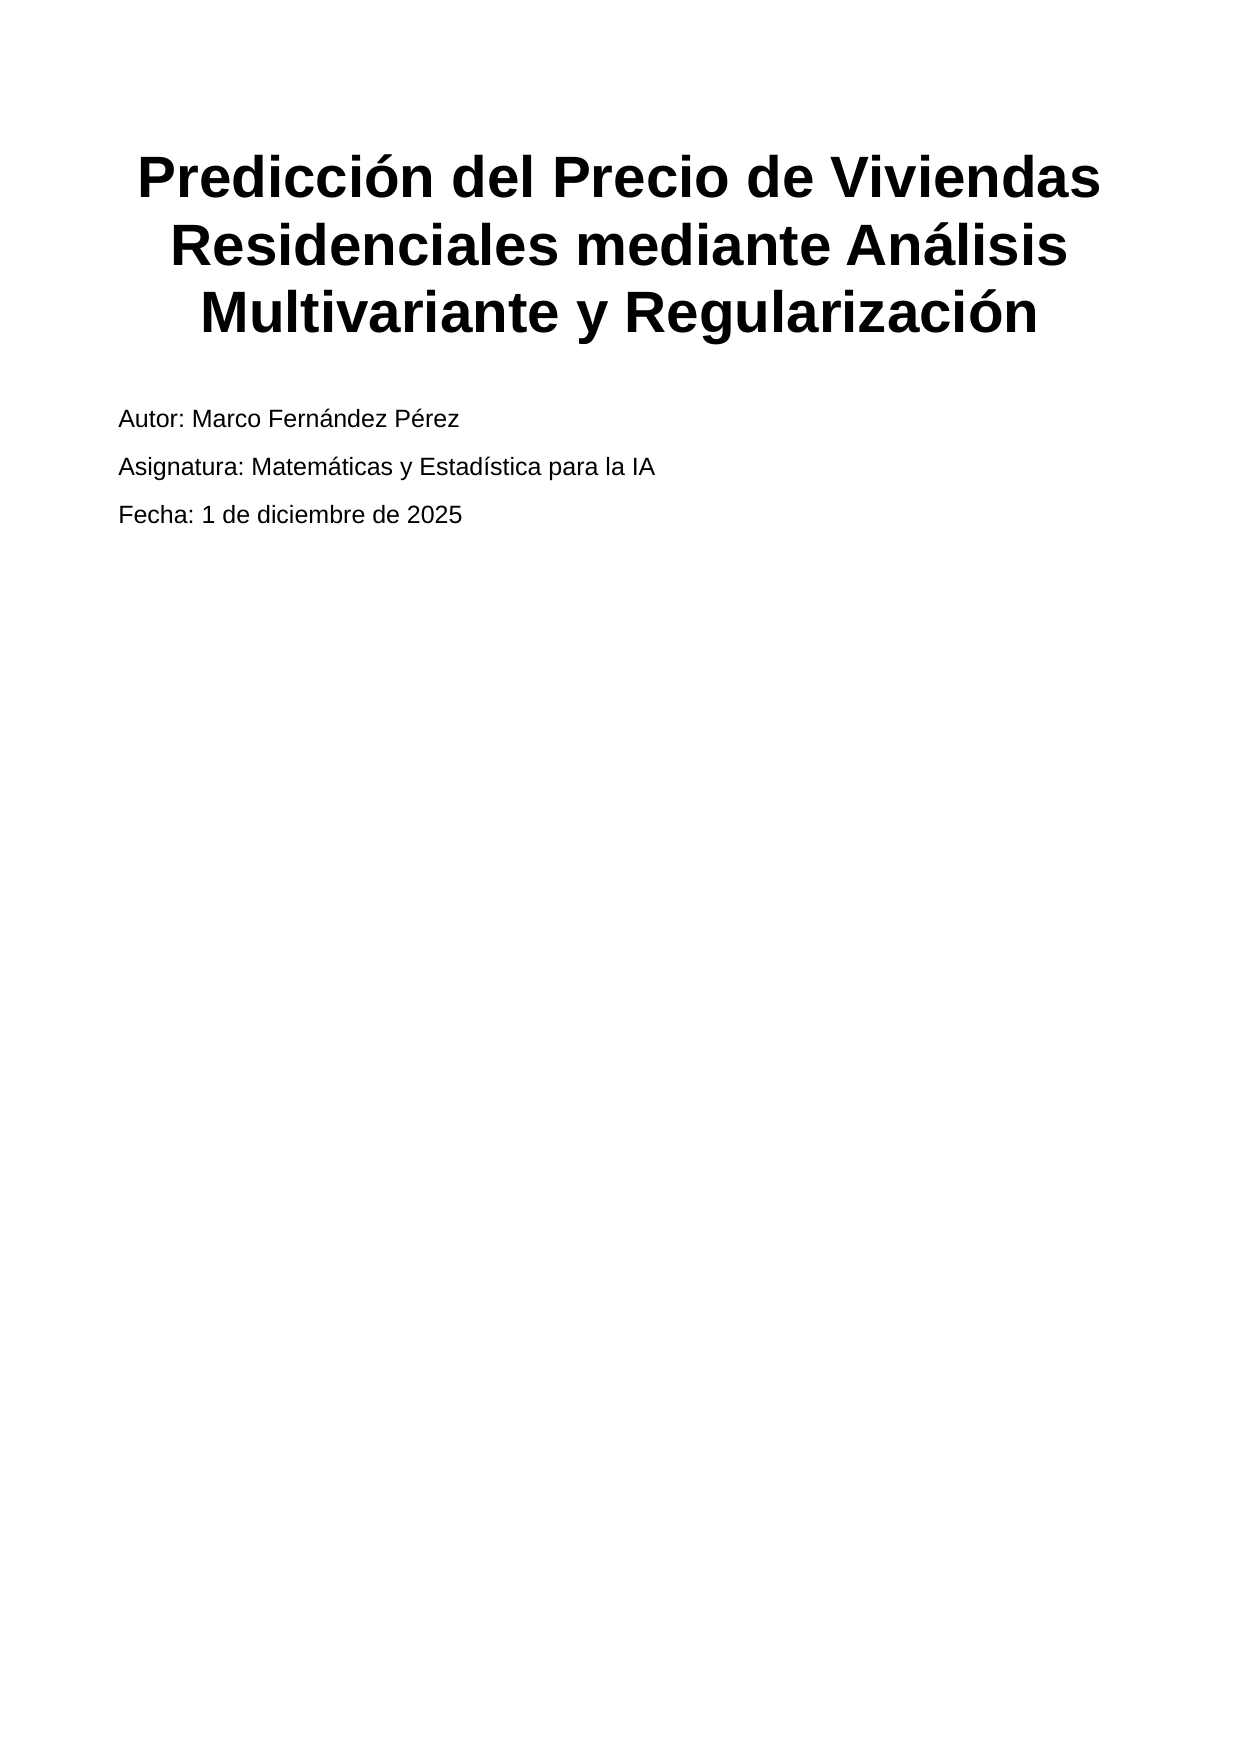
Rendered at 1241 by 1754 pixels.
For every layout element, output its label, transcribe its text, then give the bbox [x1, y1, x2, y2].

text Asignatura: Matemáticas y Estadística para la IA [118, 452, 1122, 481]
title Predicción del Precio de Viviendas Residenciales mediante Análisis Multivariante y Regularización [118, 143, 1122, 344]
text Fecha: 1 de diciembre de 2025 [118, 500, 1122, 528]
text Autor: Marco Fernández Pérez [118, 404, 1122, 433]
